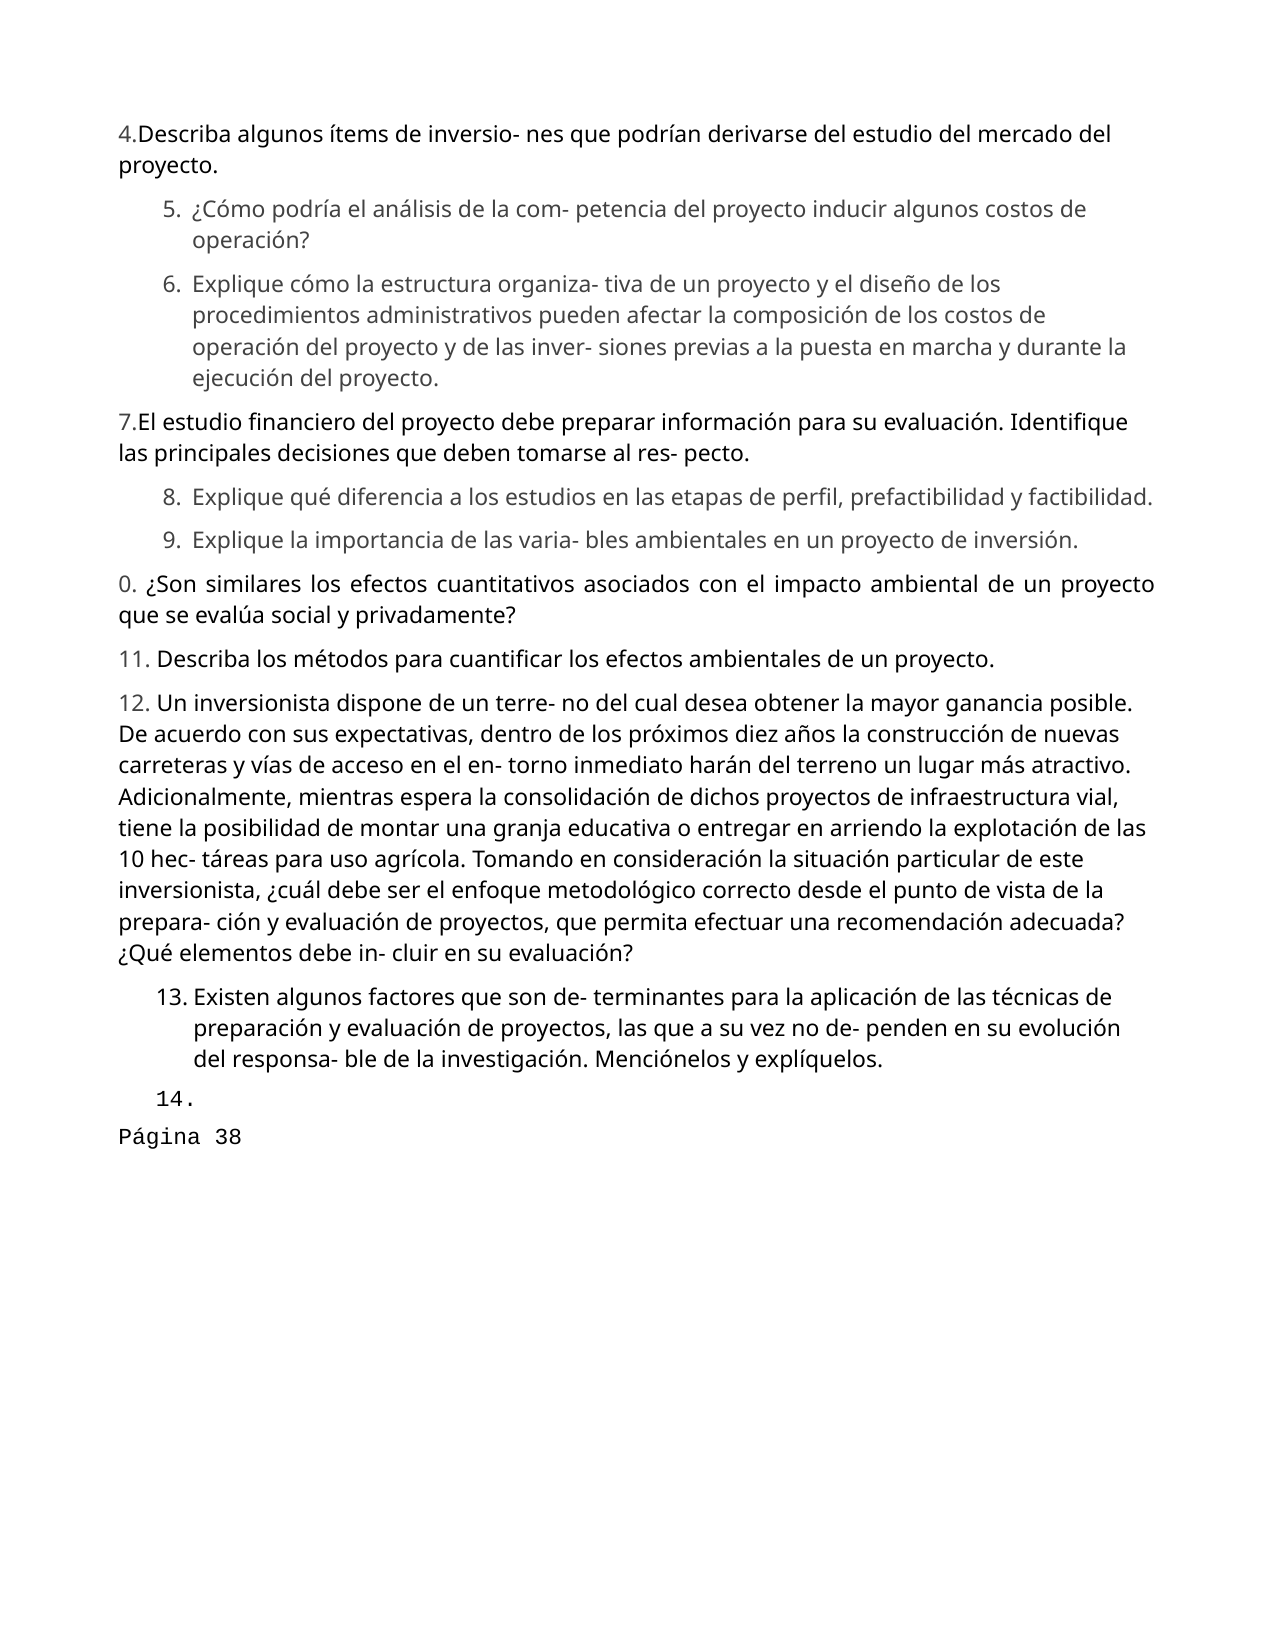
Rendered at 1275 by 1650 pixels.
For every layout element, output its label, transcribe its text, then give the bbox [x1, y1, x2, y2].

list Explique la importancia de las varia- bles ambientales en un proyecto de inversión. [162, 524, 1157, 556]
text 7.El estudio financiero del proyecto debe preparar información para su evaluación. Identifique las principales decisiones que deben tomarse al res- pecto. [118, 406, 1157, 468]
list ¿Cómo podría el análisis de la com- petencia del proyecto inducir algunos costos de operación? [162, 193, 1157, 256]
text 4.Describa algunos ítems de inversio- nes que podrían derivarse del estudio del mercado del proyecto. [118, 118, 1157, 181]
text 11. Describa los métodos para cuantificar los efectos ambientales de un proyecto. [118, 643, 1157, 674]
text 12. Un inversionista dispone de un terre- no del cual desea obtener la mayor ganancia posible. De acuerdo con sus expectativas, dentro de los próximos diez años la construcción de nuevas carreteras y vías de acceso en el en- torno inmediato harán del terreno un lugar más atractivo. Adicionalmente, mientras espera la consolidación de dichos proyectos de infraestructura vial, tiene la posibilidad de montar una granja educativa o entregar en arriendo la explotación de las 10 hec- táreas para uso agrícola. Tomando en consideración la situación particular de este inversionista, ¿cuál debe ser el enfoque metodológico correcto desde el punto de vista de la prepara- ción y evaluación de proyectos, que permita efectuar una recomendación adecuada? ¿Qué elementos debe in- cluir en su evaluación? [118, 687, 1157, 968]
list Explique qué diferencia a los estudios en las etapas de perfil, prefactibilidad y factibilidad. [162, 481, 1157, 512]
text Página 38 [118, 1125, 1157, 1151]
list Explique cómo la estructura organiza- tiva de un proyecto y el diseño de los procedimientos administrativos pueden afectar la composición de los costos de operación del proyecto y de las inver- siones previas a la puesta en marcha y durante la ejecución del proyecto. [162, 268, 1157, 393]
text 0. ¿Son similares los efectos cuantitativos asociados con el impacto ambiental de un proyecto que se evalúa social y privadamente? [118, 568, 1157, 631]
list Existen algunos factores que son de- terminantes para la aplicación de las técnicas de preparación y evaluación de proyectos, las que a su vez no de- penden en su evolución del responsa- ble de la investigación. Menciónelos y explíquelos. [156, 981, 1157, 1074]
